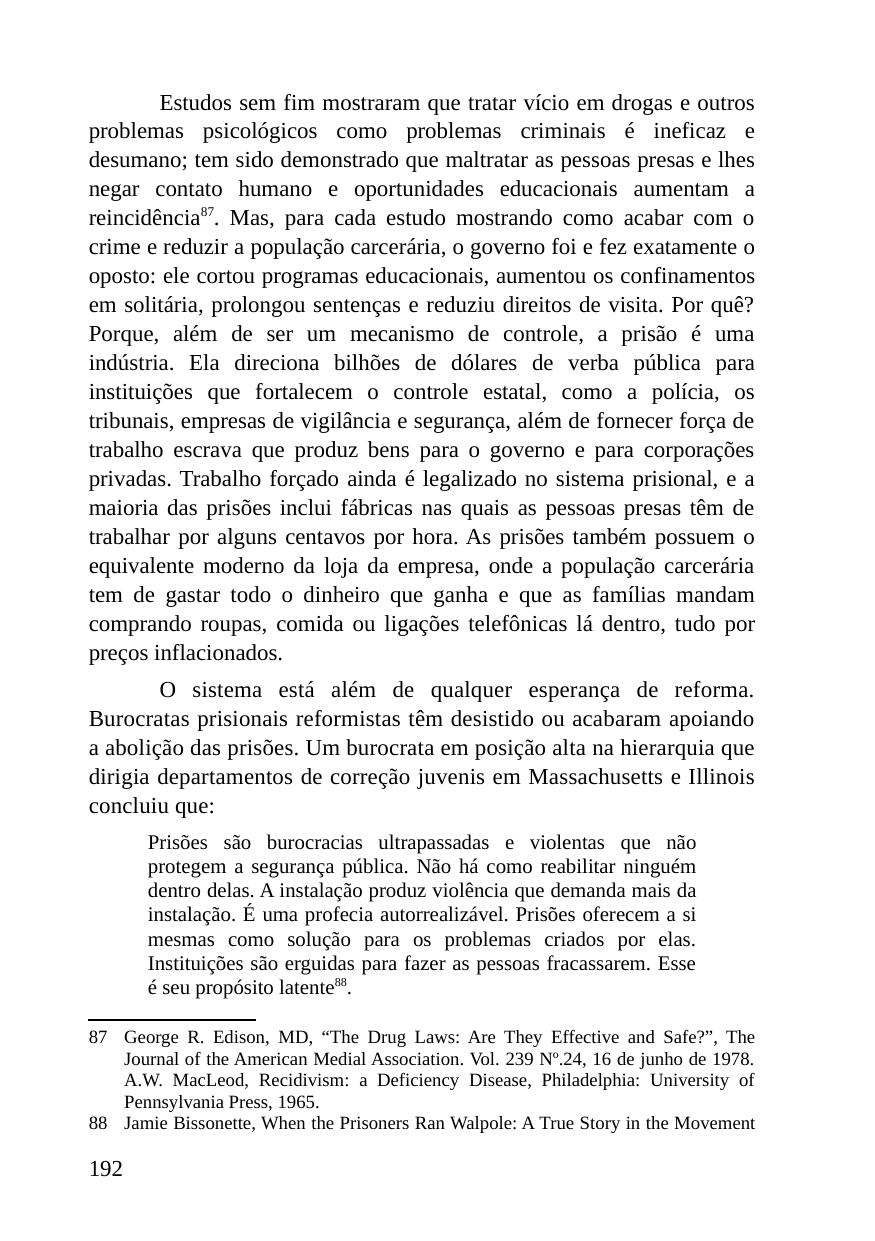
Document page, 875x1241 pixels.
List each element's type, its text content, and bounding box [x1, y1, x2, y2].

text O sistema está além de qualquer esperança de reforma. Burocratas prisionais reformistas têm desistido ou acabaram apoiando a abolição das prisões. Um burocrata em posição alta na hierarquia que dirigia departamentos de correção juvenis em Massachusetts e Illinois concluiu que: [88, 677, 756, 819]
text Jamie Bissonette, When the Prisoners Ran Walpole: A True Story in the Movement [88, 1112, 756, 1134]
text Prisões são burocracias ultrapassadas e violentas que não protegem a segurança pública. Não há como reabilitar ninguém dentro delas. A instalação produz violência que demanda mais da instalação. É uma profecia autorrealizável. Prisões oferecem a si mesmas como solução para os problemas criados por elas. Instituições são erguidas para fazer as pessoas fracassarem. Esse é seu propósito latente. [148, 830, 697, 999]
text Estudos sem fim mostraram que tratar vício em drogas e outros problemas psicológicos como problemas criminais é ineficaz e desumano; tem sido demonstrado que maltratar as pessoas presas e lhes negar contato humano e oportunidades educacionais aumentam a reincidência. Mas, para cada estudo mostrando como acabar com o crime e reduzir a população carcerária, o governo foi e fez exatamente o oposto: ele cortou programas educacionais, aumentou os confinamentos em solitária, prolongou sentenças e reduziu direitos de visita. Por quê? Porque, além de ser um mecanismo de controle, a prisão é uma indústria. Ela direciona bilhões de dólares de verba pública para instituições que fortalecem o controle estatal, como a polícia, os tribunais, empresas de vigilância e segurança, além de fornecer força de trabalho escrava que produz bens para o governo e para corporações privadas. Trabalho forçado ainda é legalizado no sistema prisional, e a maioria das prisões inclui fábricas nas quais as pessoas presas têm de trabalhar por alguns centavos por hora. As prisões também possuem o equivalente moderno da loja da empresa, onde a população carcerária tem de gastar todo o dinheiro que ganha e que as famílias mandam comprando roupas, comida ou ligações telefônicas lá dentro, tudo por preços inflacionados. [88, 88, 756, 665]
text George R. Edison, MD, “The Drug Laws: Are They Effective and Safe?”, The Journal of the American Medial Association. Vol. 239 Nº.24, 16 de junho de 1978. A.W. MacLeod, Recidivism: a Deficiency Disease, Philadelphia: University of Pennsylvania Press, 1965. [88, 1026, 756, 1112]
